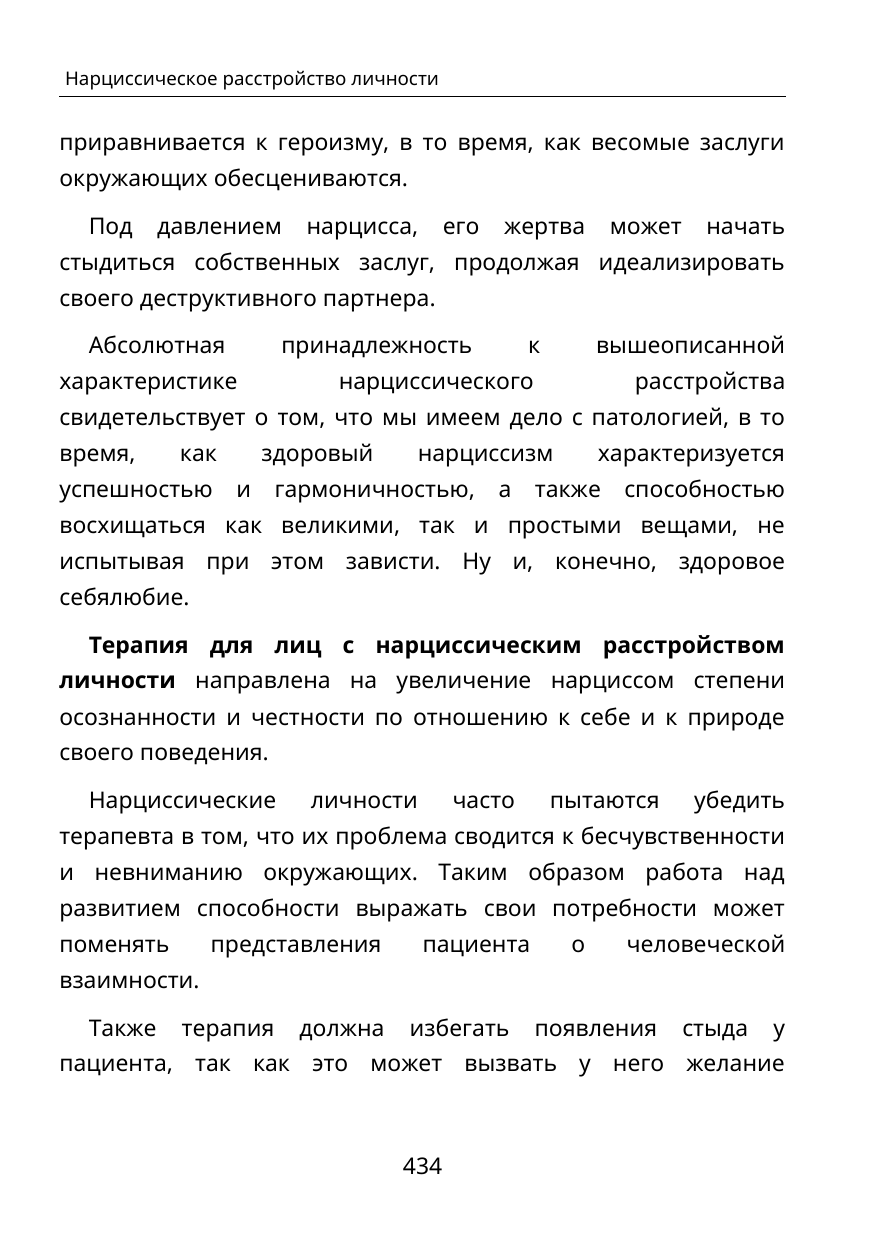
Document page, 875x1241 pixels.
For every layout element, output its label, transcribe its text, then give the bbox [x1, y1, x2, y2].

text Также терапия должна избегать появления стыда у пациента, так как это может вызвать у него желание [59, 1011, 786, 1079]
text Под давлением нарцисса, его жертва может начать стыдиться собственных заслуг, продолжая идеализировать своего деструктивного партнера. [59, 210, 786, 313]
text Нарциссические личности часто пытаются убедить терапевта в том, что их проблема сводится к бесчувственности и невниманию окружающих. Таким образом работа над развитием способности выражать свои потребности может поменять представления пациента о человеческой взаимности. [59, 784, 786, 995]
text Терапия для лиц с нарциссическим расстройством личности направлена на увеличение нарциссом степени осознанности и честности по отношению к себе и к природе своего поведения. [59, 628, 786, 768]
text приравнивается к героизму, в то время, как весомые заслуги окружающих обесцениваются. [59, 126, 786, 193]
text Абсолютная принадлежность к вышеописанной характеристике нарциссического расстройства свидетельствует о том, что мы имеем дело с патологией, в то время, как здоровый нарциссизм характеризуется успешностью и гармоничностью, а также способностью восхищаться как великими, так и простыми вещами, не испытывая при этом зависти. Ну и, конечно, здоровое себялюбие. [59, 329, 786, 612]
